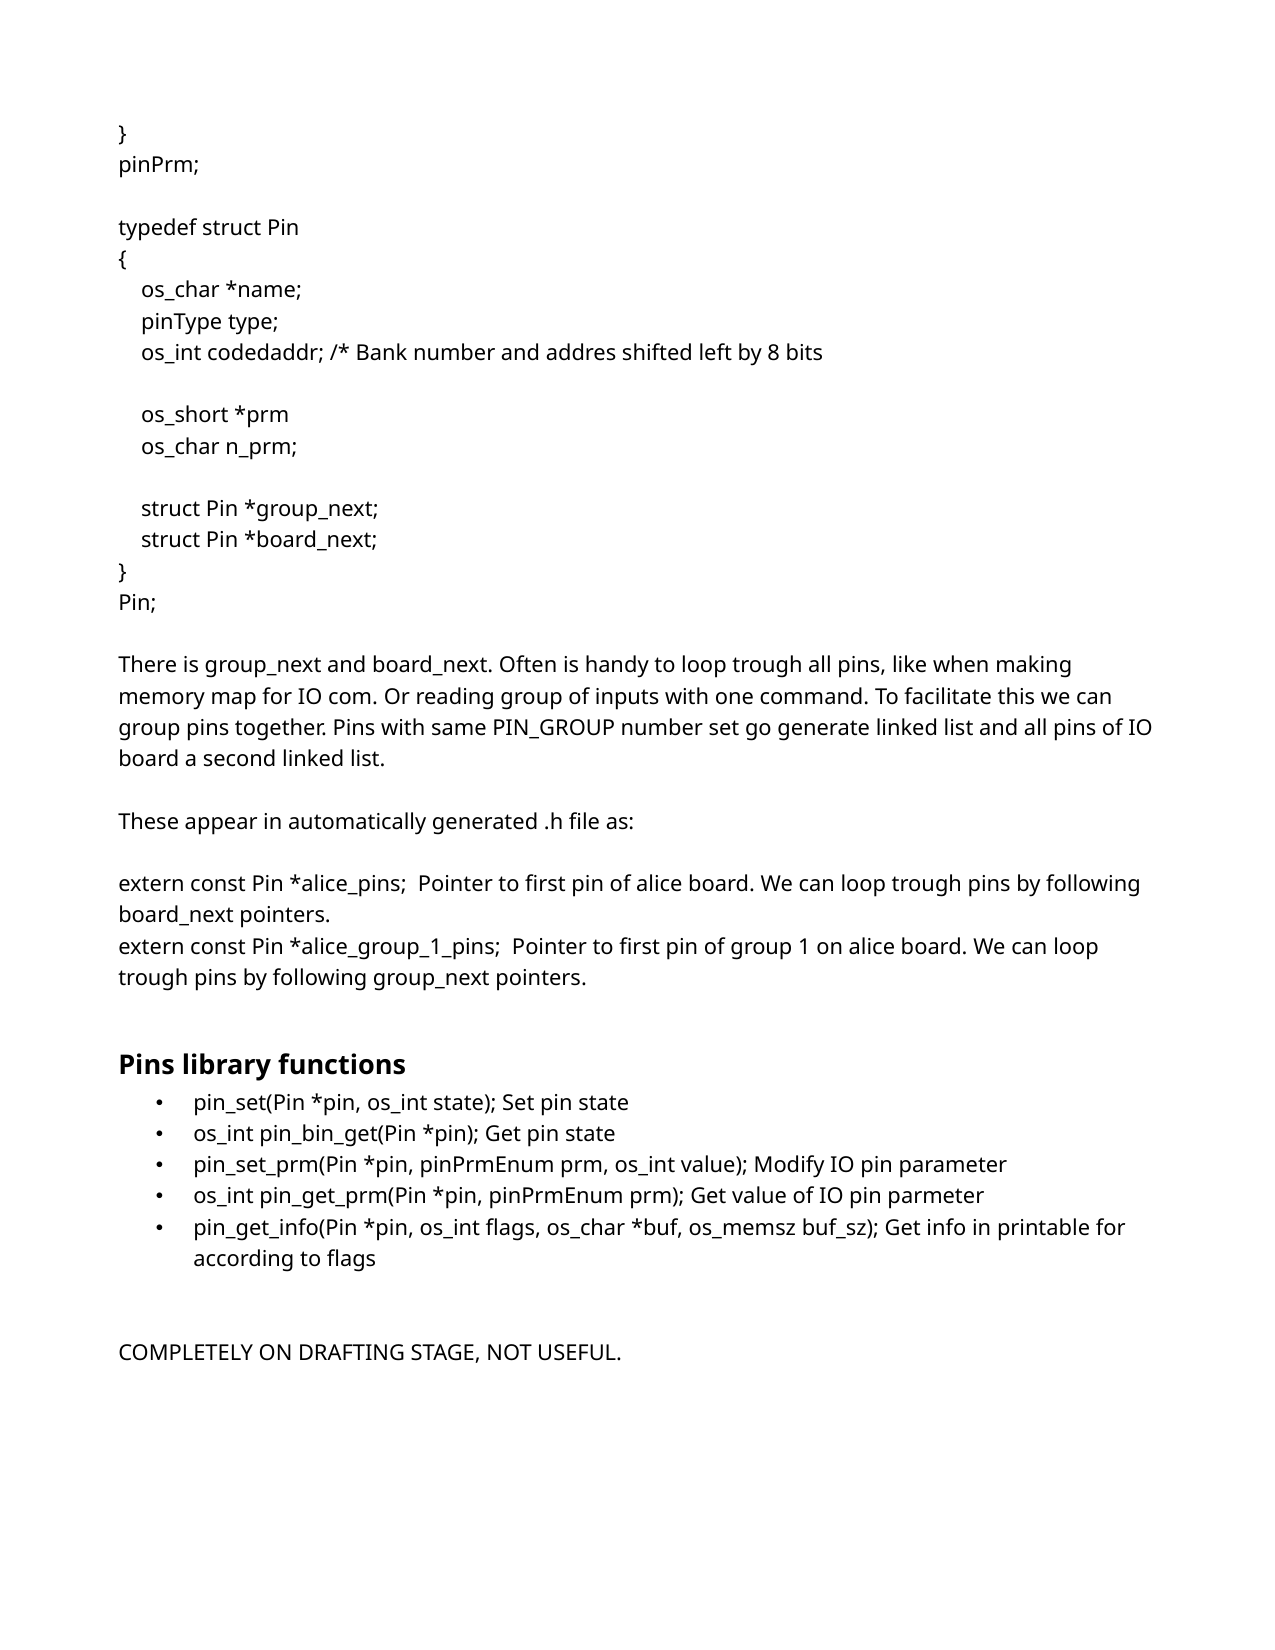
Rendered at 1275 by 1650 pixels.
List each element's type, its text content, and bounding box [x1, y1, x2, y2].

text os_short *prm [118, 399, 1157, 429]
text { [118, 243, 1157, 273]
list pin_get_info(Pin *pin, os_int flags, os_char *buf, os_memsz buf_sz); Get info in printable for according to flags [156, 1212, 1157, 1273]
list os_int pin_bin_get(Pin *pin); Get pin state [156, 1118, 1157, 1148]
subtitle Pins library functions [118, 1045, 1157, 1082]
text These appear in automatically generated .h file as: [118, 806, 1157, 835]
list os_int pin_get_prm(Pin *pin, pinPrmEnum prm); Get value of IO pin parmeter [156, 1181, 1157, 1210]
text pinType type; [118, 306, 1157, 335]
text struct Pin *board_next; [118, 524, 1157, 554]
text os_int codedaddr; /* Bank number and addres shifted left by 8 bits [118, 337, 1157, 367]
text os_char n_prm; [118, 431, 1157, 460]
text typedef struct Pin [118, 212, 1157, 242]
text os_char *name; [118, 274, 1157, 304]
text struct Pin *group_next; [118, 493, 1157, 523]
list pin_set_prm(Pin *pin, pinPrmEnum prm, os_int value); Modify IO pin parameter [156, 1149, 1157, 1179]
text extern const Pin *alice_group_1_pins; Pointer to first pin of group 1 on alice board. We can loop trough pins by following group_next pointers. [118, 931, 1157, 992]
text COMPLETELY ON DRAFTING STAGE, NOT USEFUL. [118, 1337, 1157, 1367]
text Pin; [118, 587, 1157, 617]
text } [118, 118, 1157, 148]
text There is group_next and board_next. Often is handy to loop trough all pins, like when making memory map for IO com. Or reading group of inputs with one command. To facilitate this we can group pins together. Pins with same PIN_GROUP number set go generate linked list and all pins of IO board a second linked list. [118, 649, 1157, 773]
list pin_set(Pin *pin, os_int state); Set pin state [156, 1087, 1157, 1117]
text } [118, 556, 1157, 585]
text pinPrm; [118, 149, 1157, 179]
text extern const Pin *alice_pins; Pointer to first pin of alice board. We can loop trough pins by following board_next pointers. [118, 868, 1157, 929]
